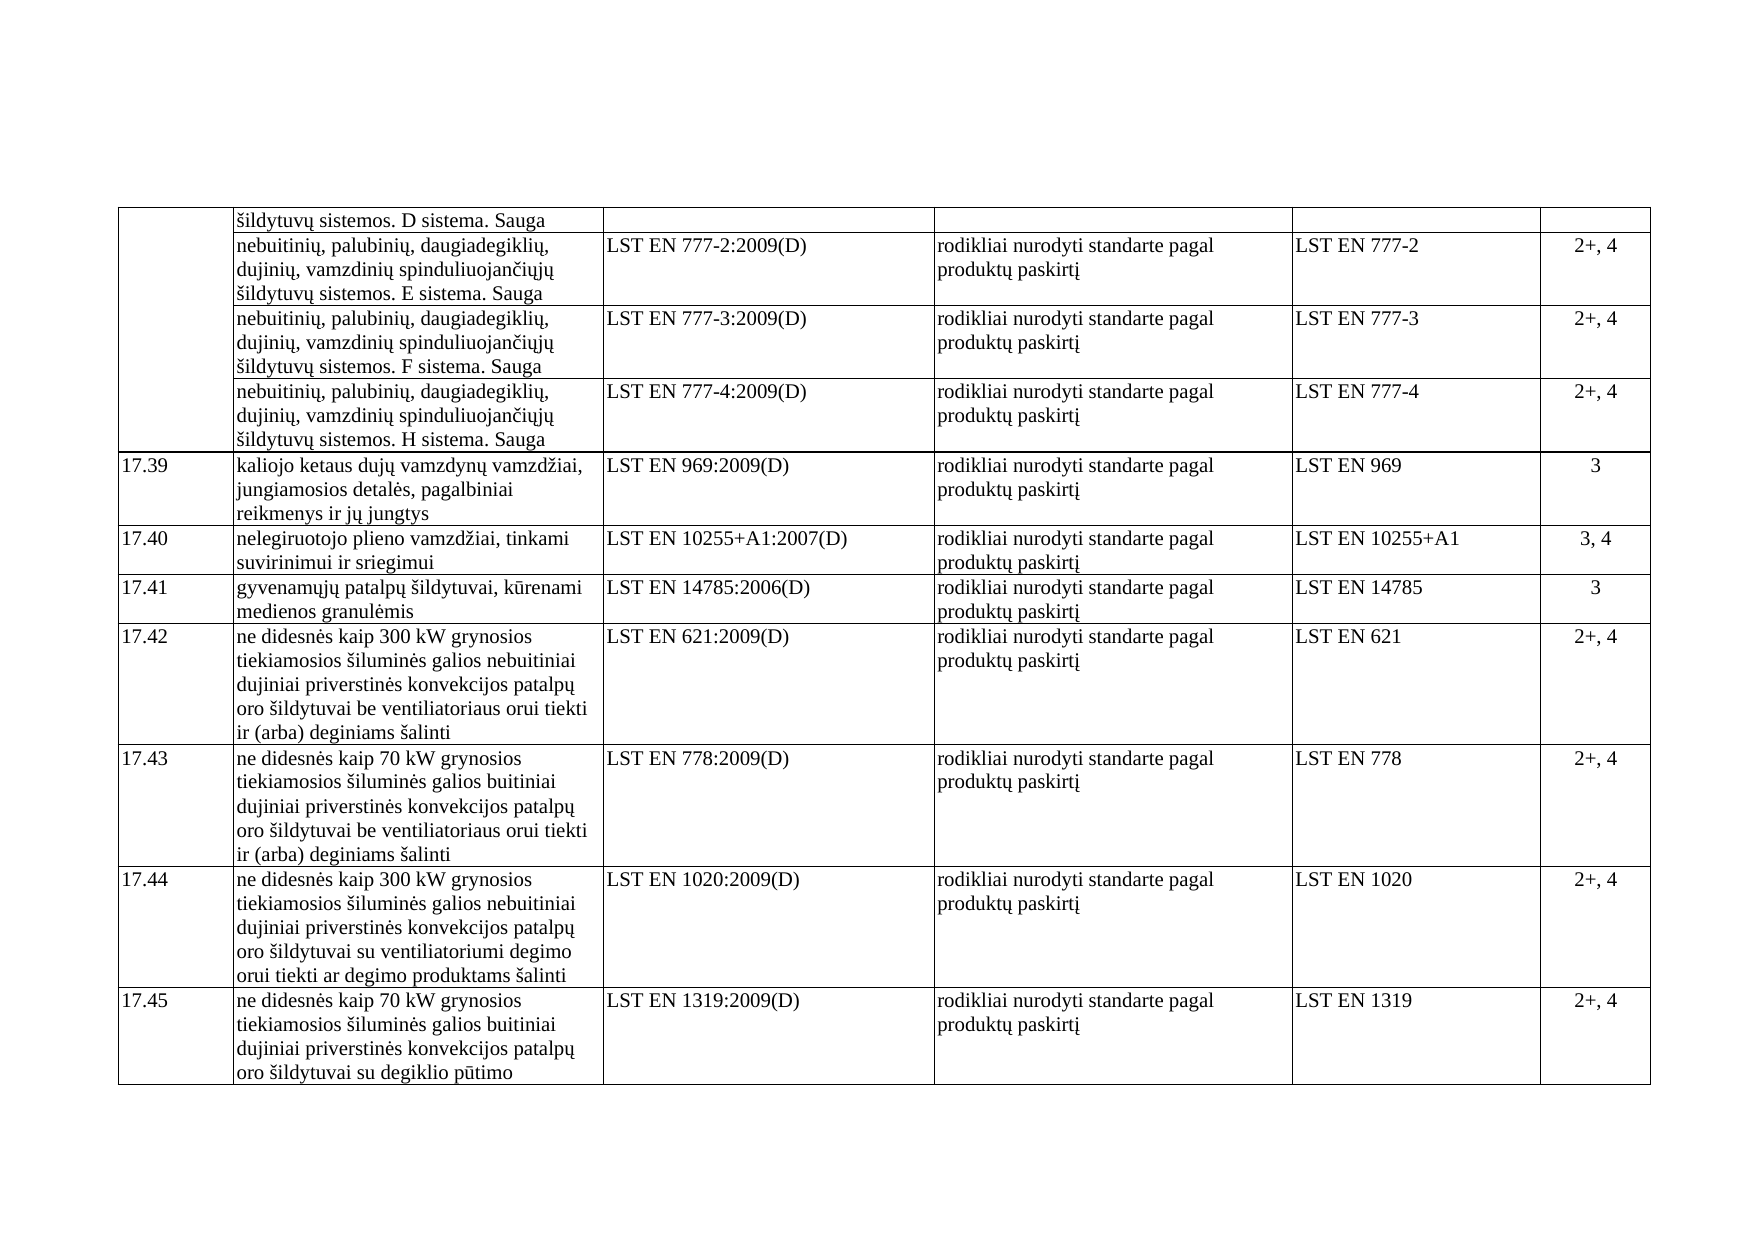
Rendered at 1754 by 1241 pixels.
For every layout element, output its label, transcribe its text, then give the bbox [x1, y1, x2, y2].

table_cell LST EN 777-2:2009(D) [604, 233, 934, 305]
table_cell LST EN 621 [1293, 624, 1540, 744]
table_cell 2+, 4 [1541, 745, 1650, 866]
table_cell ne didesnės kaip 300 kW grynosios tiekiamosios šiluminės galios nebuitiniai dujiniai priverstinės konvekcijos patalpų oro šildytuvai su ventiliatoriumi degimo orui tiekti ar degimo produktams šalinti [234, 867, 603, 987]
table_cell 17.39 [119, 453, 233, 525]
table_cell rodikliai nurodyti standarte pagal produktų paskirtį [935, 624, 1292, 744]
table_cell 17.40 [119, 526, 233, 574]
table_cell 3, 4 [1541, 526, 1650, 574]
table_cell 2+, 4 [1541, 233, 1650, 305]
table_cell LST EN 778:2009(D) [604, 745, 934, 866]
table_cell rodikliai nurodyti standarte pagal produktų paskirtį [935, 306, 1292, 378]
table_cell kaliojo ketaus dujų vamzdynų vamzdžiai, jungiamosios detalės, pagalbiniai reikmenys ir jų jungtys [234, 453, 603, 525]
table_cell 3 [1541, 453, 1650, 525]
table_cell nebuitinių, palubinių, daugiadegiklių, dujinių, vamzdinių spinduliuojančiųjų šildytuvų sistemos. F sistema. Sauga [234, 306, 603, 378]
table_cell LST EN 1020 [1293, 867, 1540, 987]
table_cell 2+, 4 [1541, 306, 1650, 378]
table_cell ne didesnės kaip 70 kW grynosios tiekiamosios šiluminės galios buitiniai dujiniai priverstinės konvekcijos patalpų oro šildytuvai be ventiliatoriaus orui tiekti ir (arba) deginiams šalinti [234, 745, 603, 866]
table_cell 2+, 4 [1541, 867, 1650, 987]
table_cell LST EN 10255+A1 [1293, 526, 1540, 574]
table_cell 17.45 [119, 988, 233, 1084]
table_cell [1293, 208, 1540, 232]
table_cell LST EN 621:2009(D) [604, 624, 934, 744]
table_cell rodikliai nurodyti standarte pagal produktų paskirtį [935, 453, 1292, 525]
table_cell LST EN 777-4:2009(D) [604, 379, 934, 451]
table_cell rodikliai nurodyti standarte pagal produktų paskirtį [935, 233, 1292, 305]
table_cell LST EN 14785 [1293, 575, 1540, 623]
table_cell rodikliai nurodyti standarte pagal produktų paskirtį [935, 745, 1292, 866]
table_cell šildytuvų sistemos. D sistema. Sauga [234, 208, 603, 232]
table_cell LST EN 1319 [1293, 988, 1540, 1084]
table_cell nelegiruotojo plieno vamzdžiai, tinkami suvirinimui ir sriegimui [234, 526, 603, 574]
table_cell [604, 208, 934, 232]
table_cell 2+, 4 [1541, 379, 1650, 451]
table_cell rodikliai nurodyti standarte pagal produktų paskirtį [935, 379, 1292, 451]
table_cell LST EN 777-4 [1293, 379, 1540, 451]
table_cell 17.43 [119, 745, 233, 866]
table_cell ne didesnės kaip 70 kW grynosios tiekiamosios šiluminės galios buitiniai dujiniai priverstinės konvekcijos patalpų oro šildytuvai su degiklio pūtimo [234, 988, 603, 1084]
table_cell 17.44 [119, 867, 233, 987]
table_cell rodikliai nurodyti standarte pagal produktų paskirtį [935, 988, 1292, 1084]
table_cell [1541, 208, 1650, 232]
table_cell nebuitinių, palubinių, daugiadegiklių, dujinių, vamzdinių spinduliuojančiųjų šildytuvų sistemos. H sistema. Sauga [234, 379, 603, 451]
table_cell LST EN 969 [1293, 453, 1540, 525]
table_cell 3 [1541, 575, 1650, 623]
table_cell 2+, 4 [1541, 988, 1650, 1084]
table_cell LST EN 777-3:2009(D) [604, 306, 934, 378]
table_cell LST EN 14785:2006(D) [604, 575, 934, 623]
table_cell rodikliai nurodyti standarte pagal produktų paskirtį [935, 867, 1292, 987]
table_cell [935, 208, 1292, 232]
table_cell LST EN 777-3 [1293, 306, 1540, 378]
table_cell gyvenamųjų patalpų šildytuvai, kūrenami medienos granulėmis [234, 575, 603, 623]
table_cell 17.41 [119, 575, 233, 623]
table_cell ne didesnės kaip 300 kW grynosios tiekiamosios šiluminės galios nebuitiniai dujiniai priverstinės konvekcijos patalpų oro šildytuvai be ventiliatoriaus orui tiekti ir (arba) deginiams šalinti [234, 624, 603, 744]
table_cell nebuitinių, palubinių, daugiadegiklių, dujinių, vamzdinių spinduliuojančiųjų šildytuvų sistemos. E sistema. Sauga [234, 233, 603, 305]
table_cell [119, 208, 233, 451]
table_cell 17.42 [119, 624, 233, 744]
table_cell 2+, 4 [1541, 624, 1650, 744]
table_cell LST EN 778 [1293, 745, 1540, 866]
table_cell LST EN 777-2 [1293, 233, 1540, 305]
table_cell LST EN 10255+A1:2007(D) [604, 526, 934, 574]
table_cell LST EN 1319:2009(D) [604, 988, 934, 1084]
table_cell LST EN 1020:2009(D) [604, 867, 934, 987]
table_cell LST EN 969:2009(D) [604, 453, 934, 525]
table_cell rodikliai nurodyti standarte pagal produktų paskirtį [935, 526, 1292, 574]
table_cell rodikliai nurodyti standarte pagal produktų paskirtį [935, 575, 1292, 623]
